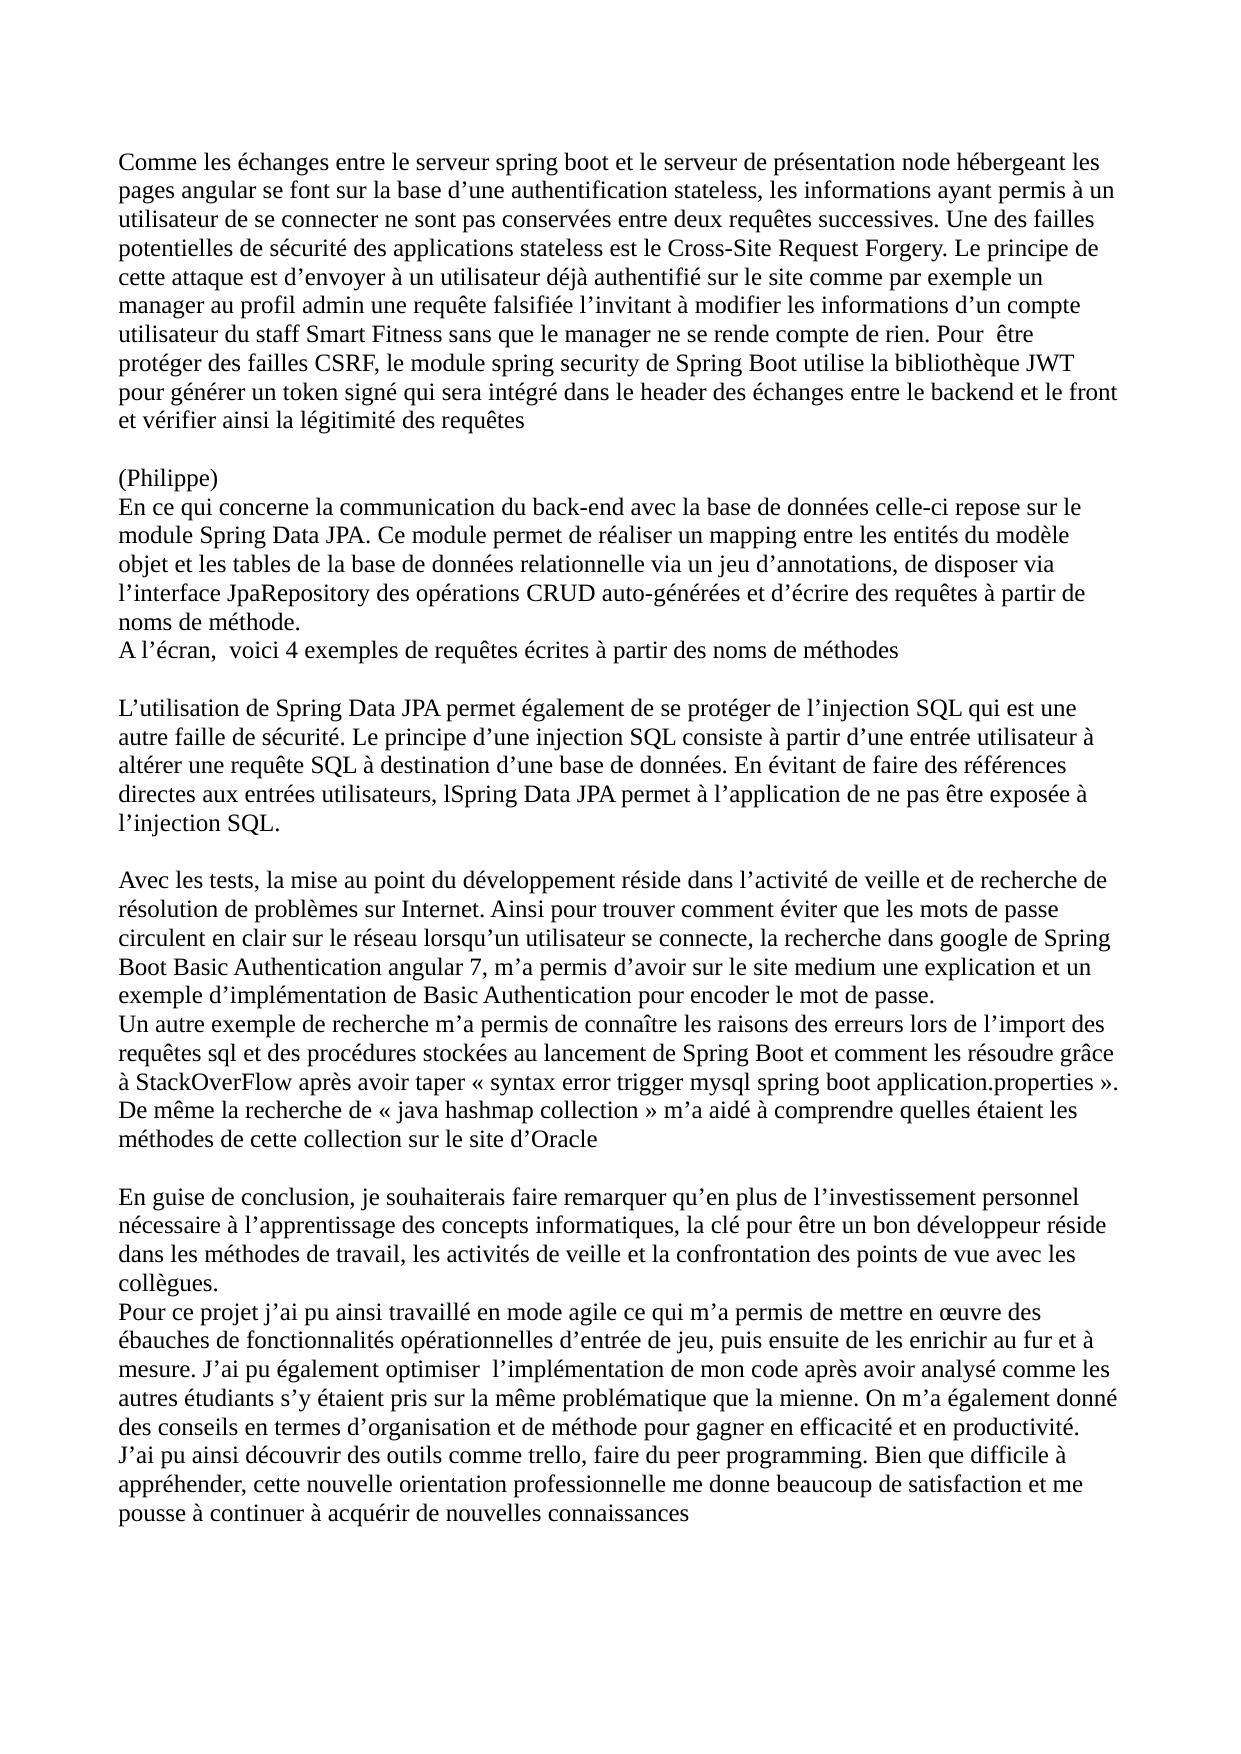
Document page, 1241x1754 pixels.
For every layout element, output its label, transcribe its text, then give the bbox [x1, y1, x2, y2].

text L’utilisation de Spring Data JPA permet également de se protéger de l’injection SQL qui est une autre faille de sécurité. Le principe d’une injection SQL consiste à partir d’une entrée utilisateur à altérer une requête SQL à destination d’une base de données. En évitant de faire des références directes aux entrées utilisateurs, lSpring Data JPA permet à l’application de ne pas être exposée à l’injection SQL. [118, 693, 1122, 837]
text Un autre exemple de recherche m’a permis de connaître les raisons des erreurs lors de l’import des requêtes sql et des procédures stockées au lancement de Spring Boot et comment les résoudre grâce à StackOverFlow après avoir taper « syntax error trigger mysql spring boot application.properties ». De même la recherche de « java hashmap collection » m’a aidé à comprendre quelles étaient les méthodes de cette collection sur le site d’Oracle [118, 1009, 1122, 1153]
text (Philippe) [118, 463, 1122, 492]
text En ce qui concerne la communication du back-end avec la base de données celle-ci repose sur le module Spring Data JPA. Ce module permet de réaliser un mapping entre les entités du modèle objet et les tables de la base de données relationnelle via un jeu d’annotations, de disposer via l’interface JpaRepository des opérations CRUD auto-générées et d’écrire des requêtes à partir de noms de méthode. [118, 492, 1122, 636]
text Comme les échanges entre le serveur spring boot et le serveur de présentation node hébergeant les pages angular se font sur la base d’une authentification stateless, les informations ayant permis à un utilisateur de se connecter ne sont pas conservées entre deux requêtes successives. Une des failles potentielles de sécurité des applications stateless est le Cross-Site Request Forgery. Le principe de cette attaque est d’envoyer à un utilisateur déjà authentifié sur le site comme par exemple un manager au profil admin une requête falsifiée l’invitant à modifier les informations d’un compte utilisateur du staff Smart Fitness sans que le manager ne se rende compte de rien. Pour être protéger des failles CSRF, le module spring security de Spring Boot utilise la bibliothèque JWT pour générer un token signé qui sera intégré dans le header des échanges entre le backend et le front et vérifier ainsi la légitimité des requêtes [118, 147, 1122, 434]
text Pour ce projet j’ai pu ainsi travaillé en mode agile ce qui m’a permis de mettre en œuvre des ébauches de fonctionnalités opérationnelles d’entrée de jeu, puis ensuite de les enrichir au fur et à mesure. J’ai pu également optimiser l’implémentation de mon code après avoir analysé comme les autres étudiants s’y étaient pris sur la même problématique que la mienne. On m’a également donné des conseils en termes d’organisation et de méthode pour gagner en efficacité et en productivité. J’ai pu ainsi découvrir des outils comme trello, faire du peer programming. Bien que difficile à appréhender, cette nouvelle orientation professionnelle me donne beaucoup de satisfaction et me pousse à continuer à acquérir de nouvelles connaissances [118, 1297, 1122, 1527]
text Avec les tests, la mise au point du développement réside dans l’activité de veille et de recherche de résolution de problèmes sur Internet. Ainsi pour trouver comment éviter que les mots de passe circulent en clair sur le réseau lorsqu’un utilisateur se connecte, la recherche dans google de Spring Boot Basic Authentication angular 7, m’a permis d’avoir sur le site medium une explication et un exemple d’implémentation de Basic Authentication pour encoder le mot de passe. [118, 866, 1122, 1009]
text En guise de conclusion, je souhaiterais faire remarquer qu’en plus de l’investissement personnel nécessaire à l’apprentissage des concepts informatiques, la clé pour être un bon développeur réside dans les méthodes de travail, les activités de veille et la confrontation des points de vue avec les collègues. [118, 1182, 1122, 1297]
text A l’écran, voici 4 exemples de requêtes écrites à partir des noms de méthodes [118, 636, 1122, 664]
